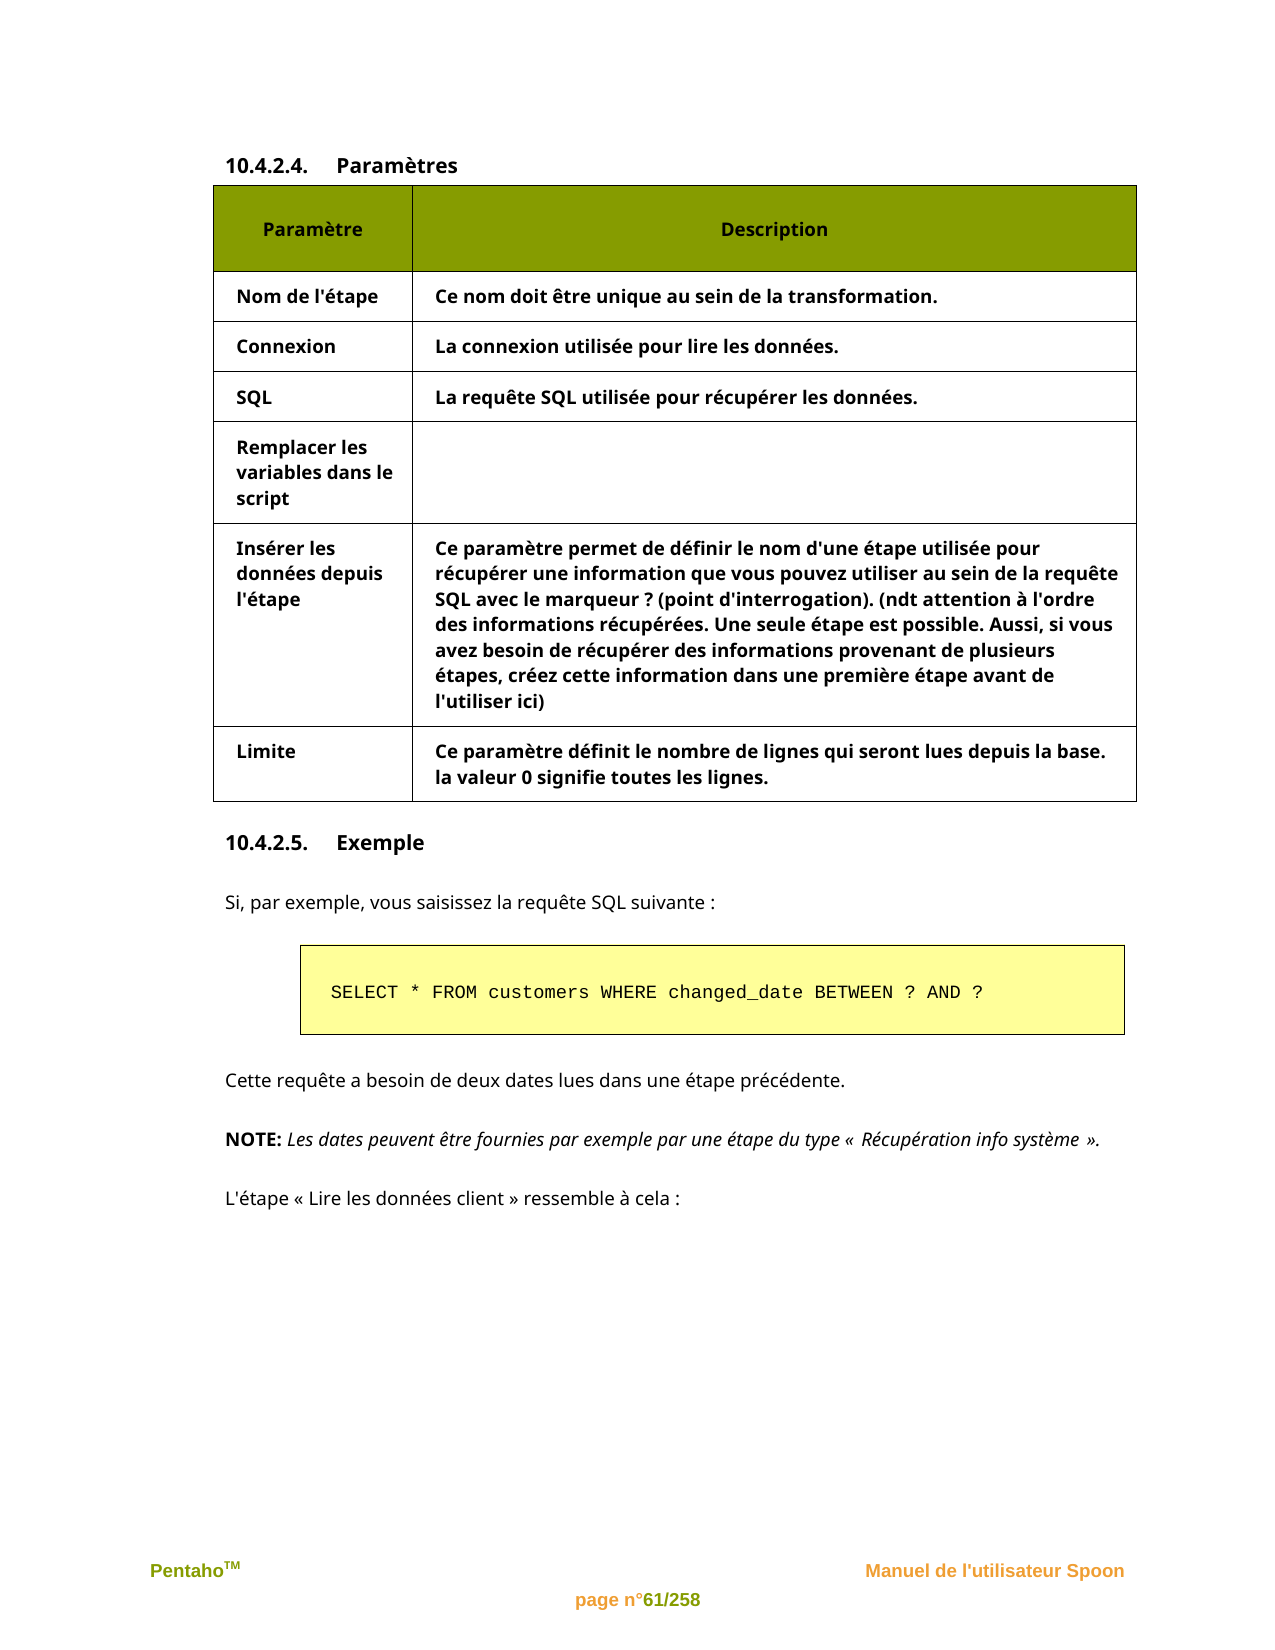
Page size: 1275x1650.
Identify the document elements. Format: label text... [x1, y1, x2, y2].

table_cell Connexion [214, 322, 412, 371]
table_cell Insérer les données depuis l'étape [214, 524, 412, 726]
table_cell La connexion utilisée pour lire les données. [413, 322, 1136, 371]
table_header Description [413, 186, 1136, 271]
text Si, par exemple, vous saisissez la requête SQL suivante : [225, 886, 1125, 915]
subtitle Exemple [225, 827, 1125, 856]
table_cell Nom de l'étape [214, 272, 412, 321]
text SELECT * FROM customers WHERE changed_date BETWEEN ? AND ? [301, 946, 1124, 1034]
table_cell Ce paramètre définit le nombre de lignes qui seront lues depuis la base. la valeur 0 signifie toutes les lignes. [413, 727, 1136, 801]
table_cell Ce paramètre permet de définir le nom d'une étape utilisée pour récupérer une information que vous pouvez utiliser au sein de la requête SQL avec le marqueur ? (point d'interrogation). (ndt attention à l'ordre des informations récupérées. Une seule étape est possible. Aussi, si vous avez besoin de récupérer des informations provenant de plusieurs étapes, créez cette information dans une première étape avant de l'utiliser ici) [413, 524, 1136, 726]
table_cell [413, 422, 1136, 522]
table_cell Limite [214, 727, 412, 801]
table_cell La requête SQL utilisée pour récupérer les données. [413, 372, 1136, 421]
table_cell Ce nom doit être unique au sein de la transformation. [413, 272, 1136, 321]
table_cell SQL [214, 372, 412, 421]
subtitle Paramètres [225, 150, 1125, 179]
table_header Paramètre [214, 186, 412, 271]
text NOTE: Les dates peuvent être fournies par exemple par une étape du type « Récupération info système ». [225, 1123, 1125, 1152]
table_cell Remplacer les variables dans le script [214, 422, 412, 522]
text Cette requête a besoin de deux dates lues dans une étape précédente. [225, 1064, 1125, 1093]
text L'étape « Lire les données client » ressemble à cela : [225, 1182, 1125, 1211]
